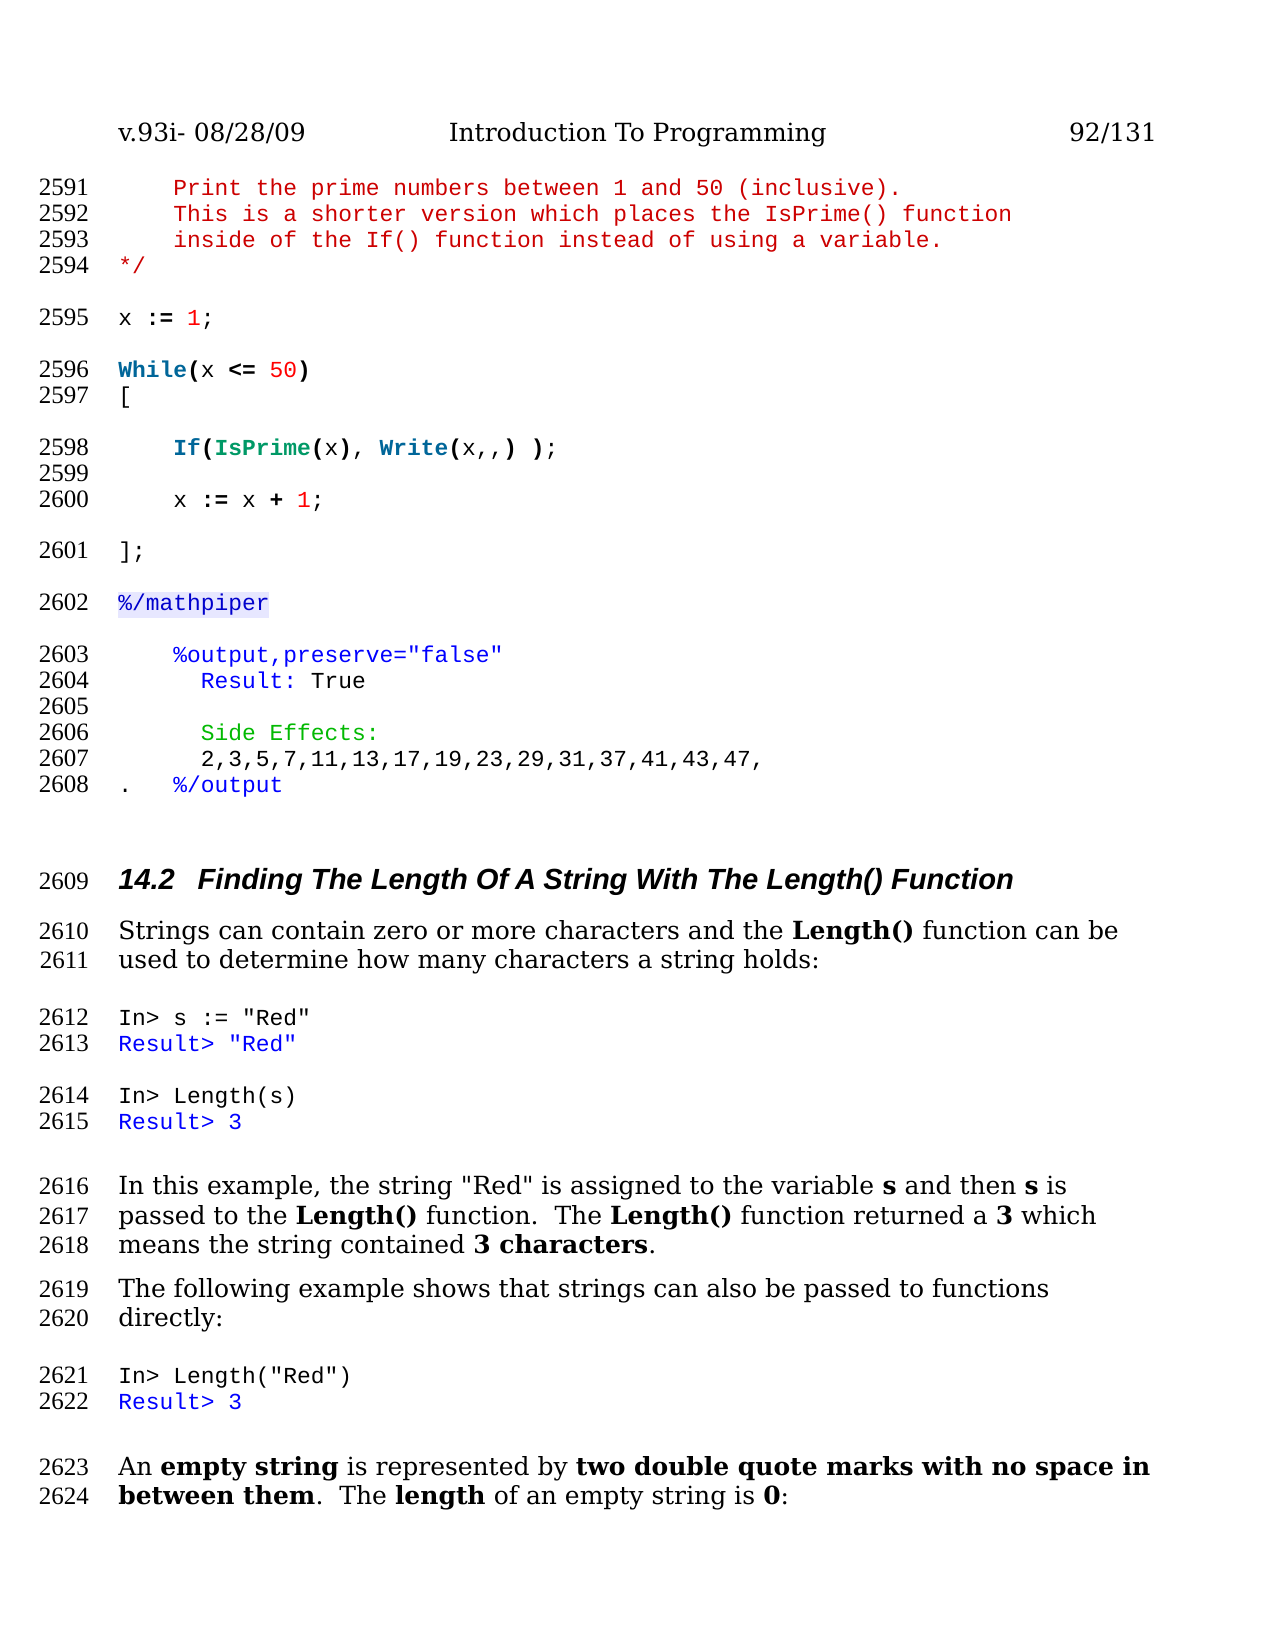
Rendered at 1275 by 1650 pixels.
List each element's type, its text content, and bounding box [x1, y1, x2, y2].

text Result: True [118, 669, 1157, 696]
text An empty string is represented by two double quote marks with no space in between them. The length of an empty string is 0: [118, 1452, 1157, 1510]
text Result> 3 [118, 1111, 1157, 1136]
text The following example shows that strings can also be passed to functions directly: [118, 1274, 1157, 1333]
text */ [118, 254, 1157, 281]
text Side Effects: [118, 721, 1157, 747]
text Result> 3 [118, 1391, 1157, 1417]
subtitle Finding The Length Of A String With The Length() Function [118, 862, 1157, 895]
text This is a shorter version which places the IsPrime() function [118, 203, 1157, 229]
text ]; [118, 540, 1157, 566]
text %output,preserve="false" [118, 644, 1157, 669]
text Strings can contain zero or more characters and the Length() function can be used to determine how many characters a string holds: [118, 916, 1157, 975]
text In> Length("Red") [118, 1365, 1157, 1391]
text inside of the If() function instead of using a variable. [118, 229, 1157, 254]
text In> Length(s) [118, 1084, 1157, 1111]
text x := 1; [118, 306, 1157, 332]
text Result> "Red" [118, 1033, 1157, 1059]
text Print the prime numbers between 1 and 50 (inclusive). [118, 177, 1157, 203]
text [ [118, 384, 1157, 410]
text If(IsPrime(x), Write(x,,) ); [118, 436, 1157, 462]
text In this example, the string "Red" is assigned to the variable s and then s is passed to the Length() function. The Length() function returned a 3 which means the string contained 3 characters. [118, 1171, 1157, 1259]
text %/mathpiper [118, 592, 1157, 618]
text 2,3,5,7,11,13,17,19,23,29,31,37,41,43,47, [118, 747, 1157, 773]
text x := x + 1; [118, 488, 1157, 514]
text . %/output [118, 773, 1157, 799]
text While(x <= 50) [118, 358, 1157, 384]
text In> s := "Red" [118, 1007, 1157, 1033]
